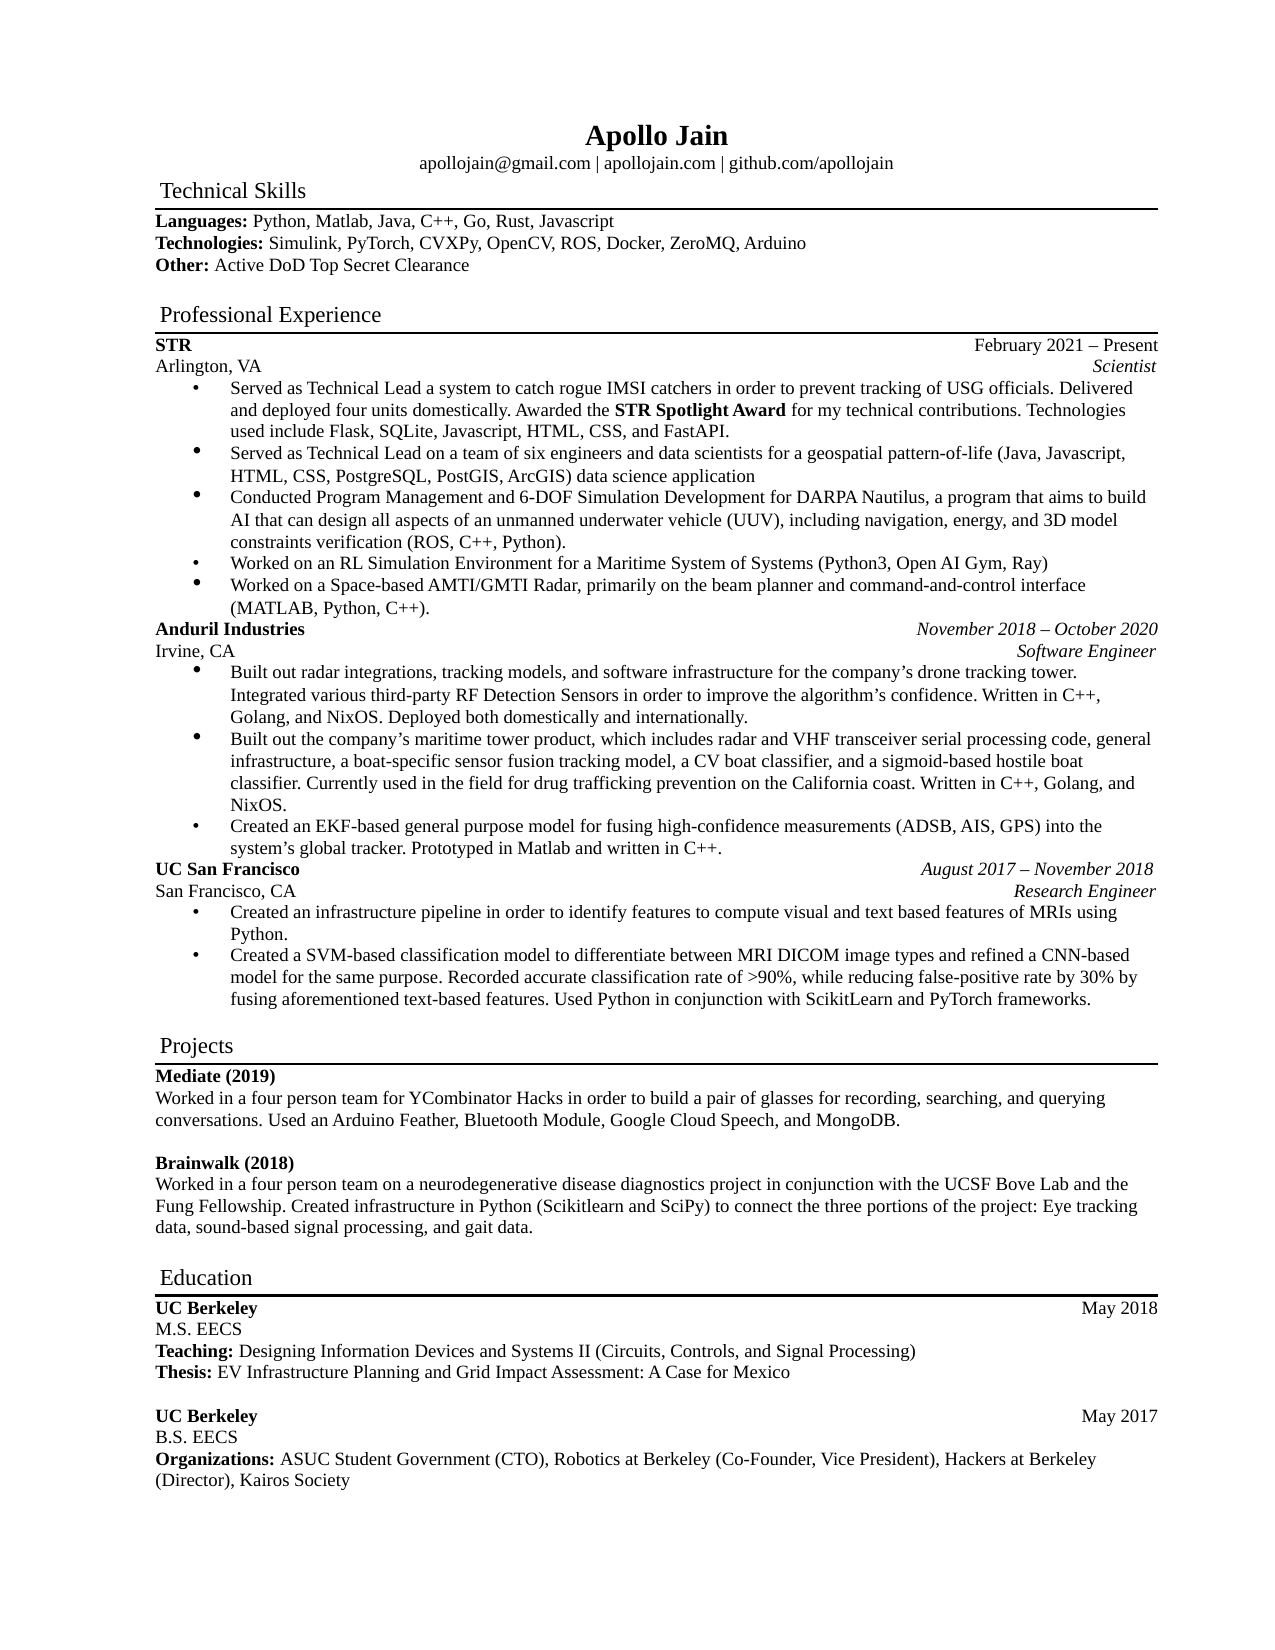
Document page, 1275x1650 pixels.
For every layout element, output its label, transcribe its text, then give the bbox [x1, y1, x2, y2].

text August 2017 – November 2018 Research Engineer [657, 858, 1158, 901]
text Other: Active DoD Top Secret Clearance [155, 253, 1158, 275]
text November 2018 – October 2020 Software Engineer [657, 618, 1158, 661]
text Technologies: Simulink, PyTorch, CVXPy, OpenCV, ROS, Docker, ZeroMQ, Arduino [155, 232, 1158, 253]
text Scientist [657, 355, 1158, 377]
text Mediate (2019) [155, 1065, 1158, 1087]
text UC Berkeley [155, 1404, 657, 1426]
text Worked in a four person team for YCombinator Hacks in order to build a pair of glasses for recording, searching, and querying conversations. Used an Arduino Feather, Bluetooth Module, Google Cloud Speech, and MongoDB. [155, 1087, 1158, 1130]
text Worked in a four person team on a neurodegenerative disease diagnostics project in conjunction with the UCSF Bove Lab and the Fung Fellowship. Created infrastructure in Python (Scikitlearn and SciPy) to connect the three portions of the project: Eye tracking data, sound-based signal processing, and gait data. [155, 1173, 1158, 1238]
text UC San Francisco [155, 858, 657, 880]
list Created a SVM-based classification model to differentiate between MRI DICOM image types and refined a CNN-based model for the same purpose. Recorded accurate classification rate of >90%, while reducing false-positive rate by 30% by fusing aforementioned text-based features. Used Python in conjunction with ScikitLearn and PyTorch frameworks. [193, 944, 1158, 1009]
text Technical Skills [155, 173, 1158, 208]
text M.S. EECS [155, 1318, 657, 1340]
text STR [155, 334, 657, 355]
text Organizations: ASUC Student Government (CTO), Robotics at Berkeley (Co-Founder, Vice President), Hackers at Berkeley (Director), Kairos Society [155, 1448, 1158, 1491]
text Teaching: Designing Information Devices and Systems II (Circuits, Controls, and Signal Processing) [155, 1340, 1158, 1361]
text May 2018 [657, 1297, 1158, 1340]
text apollojain@gmail.com | apollojain.com | github.com/apollojain [155, 152, 1158, 173]
text Projects [155, 1028, 1158, 1063]
text February 2021 – Present [657, 334, 1158, 355]
text Anduril Industries [155, 618, 657, 640]
text Apollo Jain [155, 118, 1158, 152]
list Built out radar integrations, tracking models, and software infrastructure for the company’s drone tracking tower. Integrated various third-party RF Detection Sensors in order to improve the algorithm’s confidence. Written in C++, Golang, and NixOS. Deployed both domestically and internationally. [193, 661, 1158, 727]
text Professional Experience [155, 297, 1158, 332]
text Arlington, VA [155, 355, 657, 377]
list Created an EKF-based general purpose model for fusing high-confidence measurements (ADSB, AIS, GPS) into the system’s global tracker. Prototyped in Matlab and written in C++. [193, 815, 1158, 858]
text Irvine, CA [155, 640, 657, 661]
text UC Berkeley [155, 1297, 657, 1318]
list Worked on a Space-based AMTI/GMTI Radar, primarily on the beam planner and command-and-control interface (MATLAB, Python, C++). [193, 574, 1158, 618]
text Languages: Python, Matlab, Java, C++, Go, Rust, Javascript [155, 210, 1158, 232]
text Thesis: EV Infrastructure Planning and Grid Impact Assessment: A Case for Mexico [155, 1361, 1158, 1383]
text San Francisco, CA [155, 880, 657, 901]
list Worked on an RL Simulation Environment for a Maritime System of Systems (Python3, Open AI Gym, Ray) [193, 552, 1158, 574]
text Brainwalk (2018) [155, 1152, 1158, 1173]
list Served as Technical Lead on a team of six engineers and data scientists for a geospatial pattern-of-life (Java, Javascript, HTML, CSS, PostgreSQL, PostGIS, ArcGIS) data science application [193, 442, 1158, 486]
list Built out the company’s maritime tower product, which includes radar and VHF transceiver serial processing code, general infrastructure, a boat-specific sensor fusion tracking model, a CV boat classifier, and a sigmoid-based hostile boat classifier. Currently used in the field for drug trafficking prevention on the California coast. Written in C++, Golang, and NixOS. [193, 727, 1158, 815]
text B.S. EECS [155, 1426, 657, 1448]
text May 2017 [657, 1404, 1158, 1448]
text Education [155, 1259, 1158, 1294]
list Served as Technical Lead a system to catch rogue IMSI catchers in order to prevent tracking of USG officials. Delivered and deployed four units domestically. Awarded the STR Spotlight Award for my technical contributions. Technologies used include Flask, SQLite, Javascript, HTML, CSS, and FastAPI. [193, 377, 1158, 442]
list Created an infrastructure pipeline in order to identify features to compute visual and text based features of MRIs using Python. [193, 901, 1158, 944]
list Conducted Program Management and 6-DOF Simulation Development for DARPA Nautilus, a program that aims to build AI that can design all aspects of an unmanned underwater vehicle (UUV), including navigation, energy, and 3D model constraints verification (ROS, C++, Python). [193, 486, 1158, 552]
